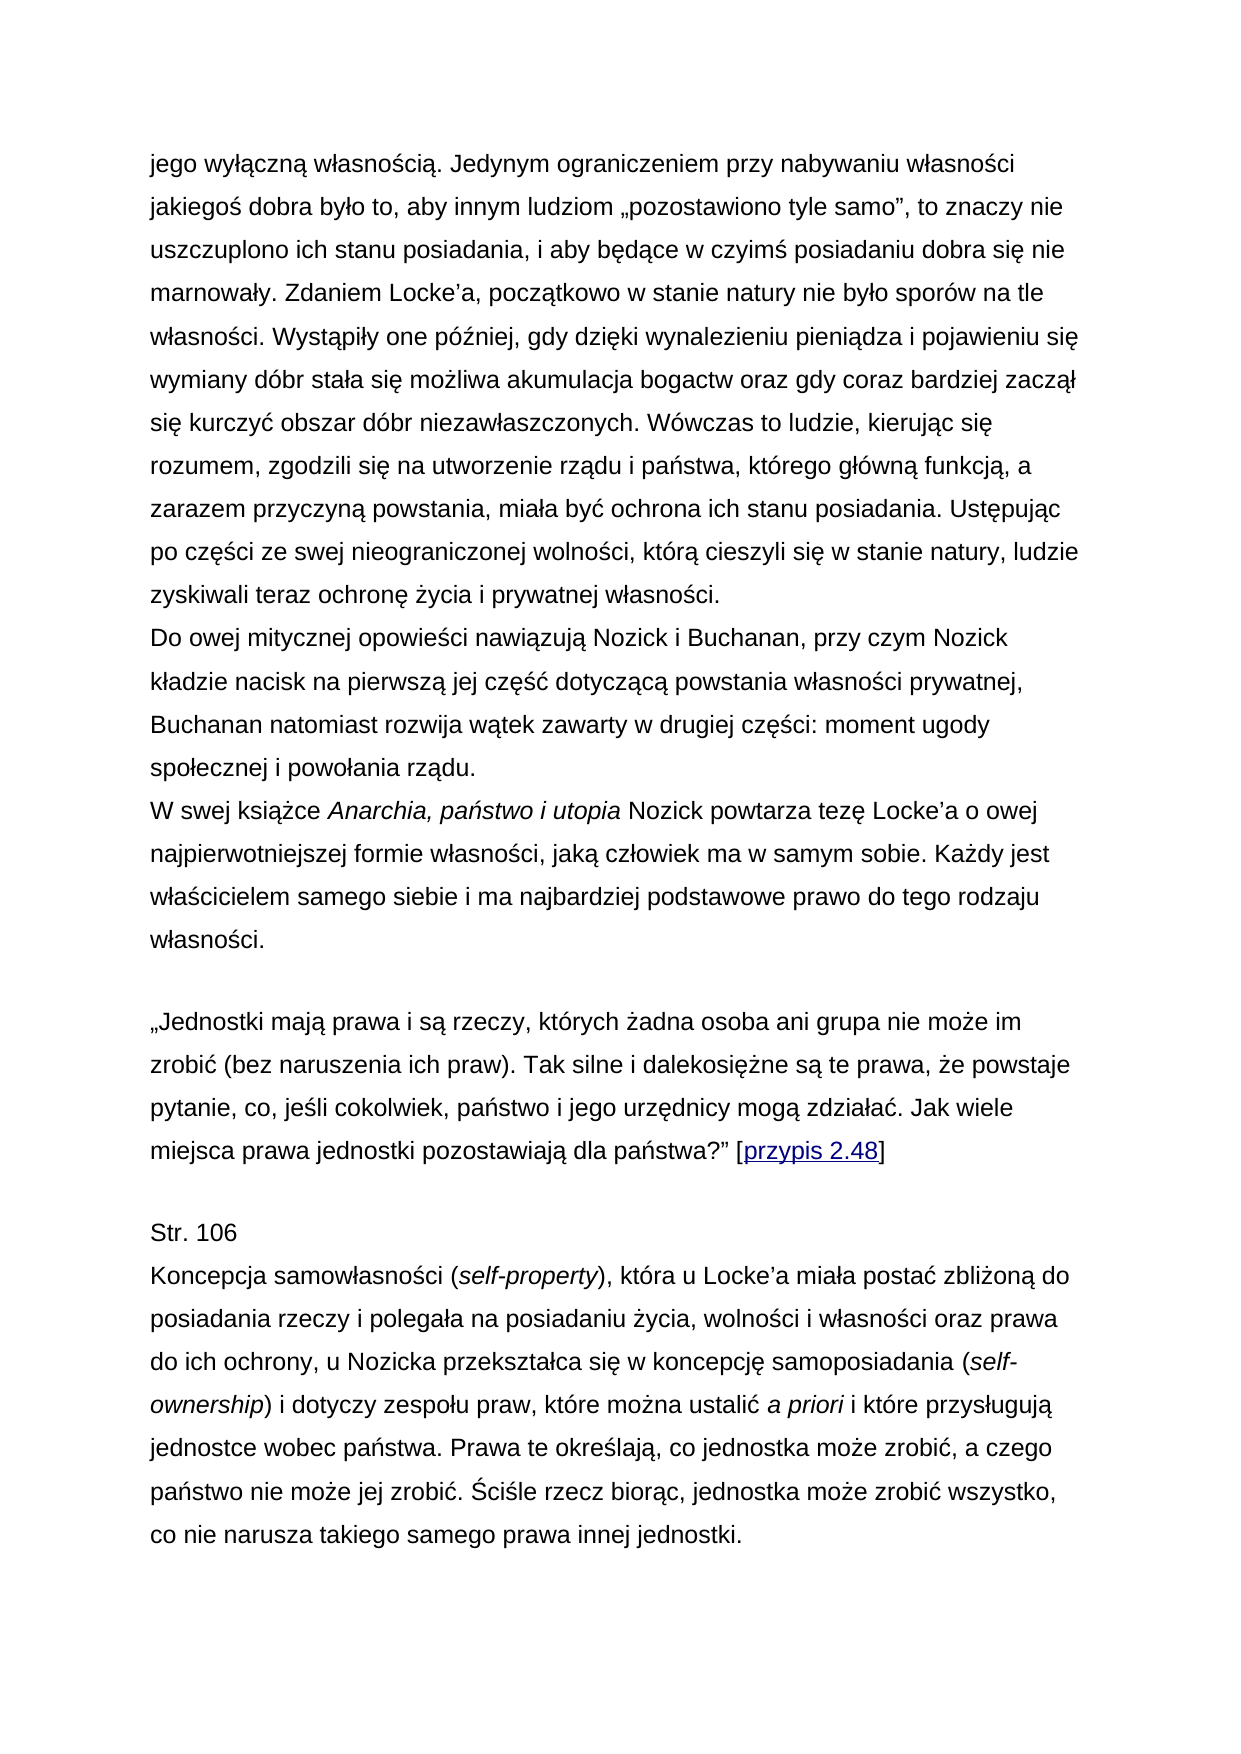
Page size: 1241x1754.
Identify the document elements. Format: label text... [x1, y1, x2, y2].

text jego wyłączną własnością. Jedynym ograniczeniem przy nabywaniu własności jakiegoś dobra było to, aby innym ludziom „pozostawiono tyle samo”, to znaczy nie uszczuplono ich stanu posiadania, i aby będące w czyimś posiadaniu dobra się nie marnowały. Zdaniem Locke’a, początkowo w stanie natury nie było sporów na tle własności. Wystąpiły one później, gdy dzięki wynalezieniu pieniądza i pojawieniu się wymiany dóbr stała się możliwa akumulacja bogactw oraz gdy coraz bardziej zaczął się kurczyć obszar dóbr niezawłaszczonych. Wówczas to ludzie, kierując się rozumem, zgodzili się na utworzenie rządu i państwa, którego główną funkcją, a zarazem przyczyną powstania, miała być ochrona ich stanu posiadania. Ustępując po części ze swej nieograniczonej wolności, którą cieszyli się w stanie natury, ludzie zyskiwali teraz ochronę życia i prywatnej własności. [150, 149, 1091, 609]
text W swej książce Anarchia, państwo i utopia Nozick powtarza tezę Locke’a o owej najpierwotniejszej formie własności, jaką człowiek ma w samym sobie. Każdy jest właścicielem samego siebie i ma najbardziej podstawowe prawo do tego rodzaju własności. [150, 796, 1091, 954]
text Do owej mitycznej opowieści nawiązują Nozick i Buchanan, przy czym Nozick kładzie nacisk na pierwszą jej część dotyczącą powstania własności prywatnej, Buchanan natomiast rozwija wątek zawarty w drugiej części: moment ugody społecznej i powołania rządu. [150, 623, 1091, 781]
text „Jednostki mają prawa i są rzeczy, których żadna osoba ani grupa nie może im zrobić (bez naruszenia ich praw). Tak silne i dalekosiężne są te prawa, że powstaje pytanie, co, jeśli cokolwiek, państwo i jego urzędnicy mogą zdziałać. Jak wiele miejsca prawa jednostki pozostawiają dla państwa?” [przypis 2.48] [150, 1007, 1091, 1165]
text Koncepcja samowłasności (self-property), która u Locke’a miała postać zbliżoną do posiadania rzeczy i polegała na posiadaniu życia, wolności i własności oraz prawa do ich ochrony, u Nozicka przekształca się w koncepcję samoposiadania (self-ownership) i dotyczy zespołu praw, które można ustalić a priori i które przysługują jednostce wobec państwa. Prawa te określają, co jednostka może zrobić, a czego państwo nie może jej zrobić. Ściśle rzecz biorąc, jednostka może zrobić wszystko, co nie narusza takiego samego prawa innej jednostki. [150, 1261, 1091, 1548]
text Str. 106 [150, 1218, 1091, 1246]
